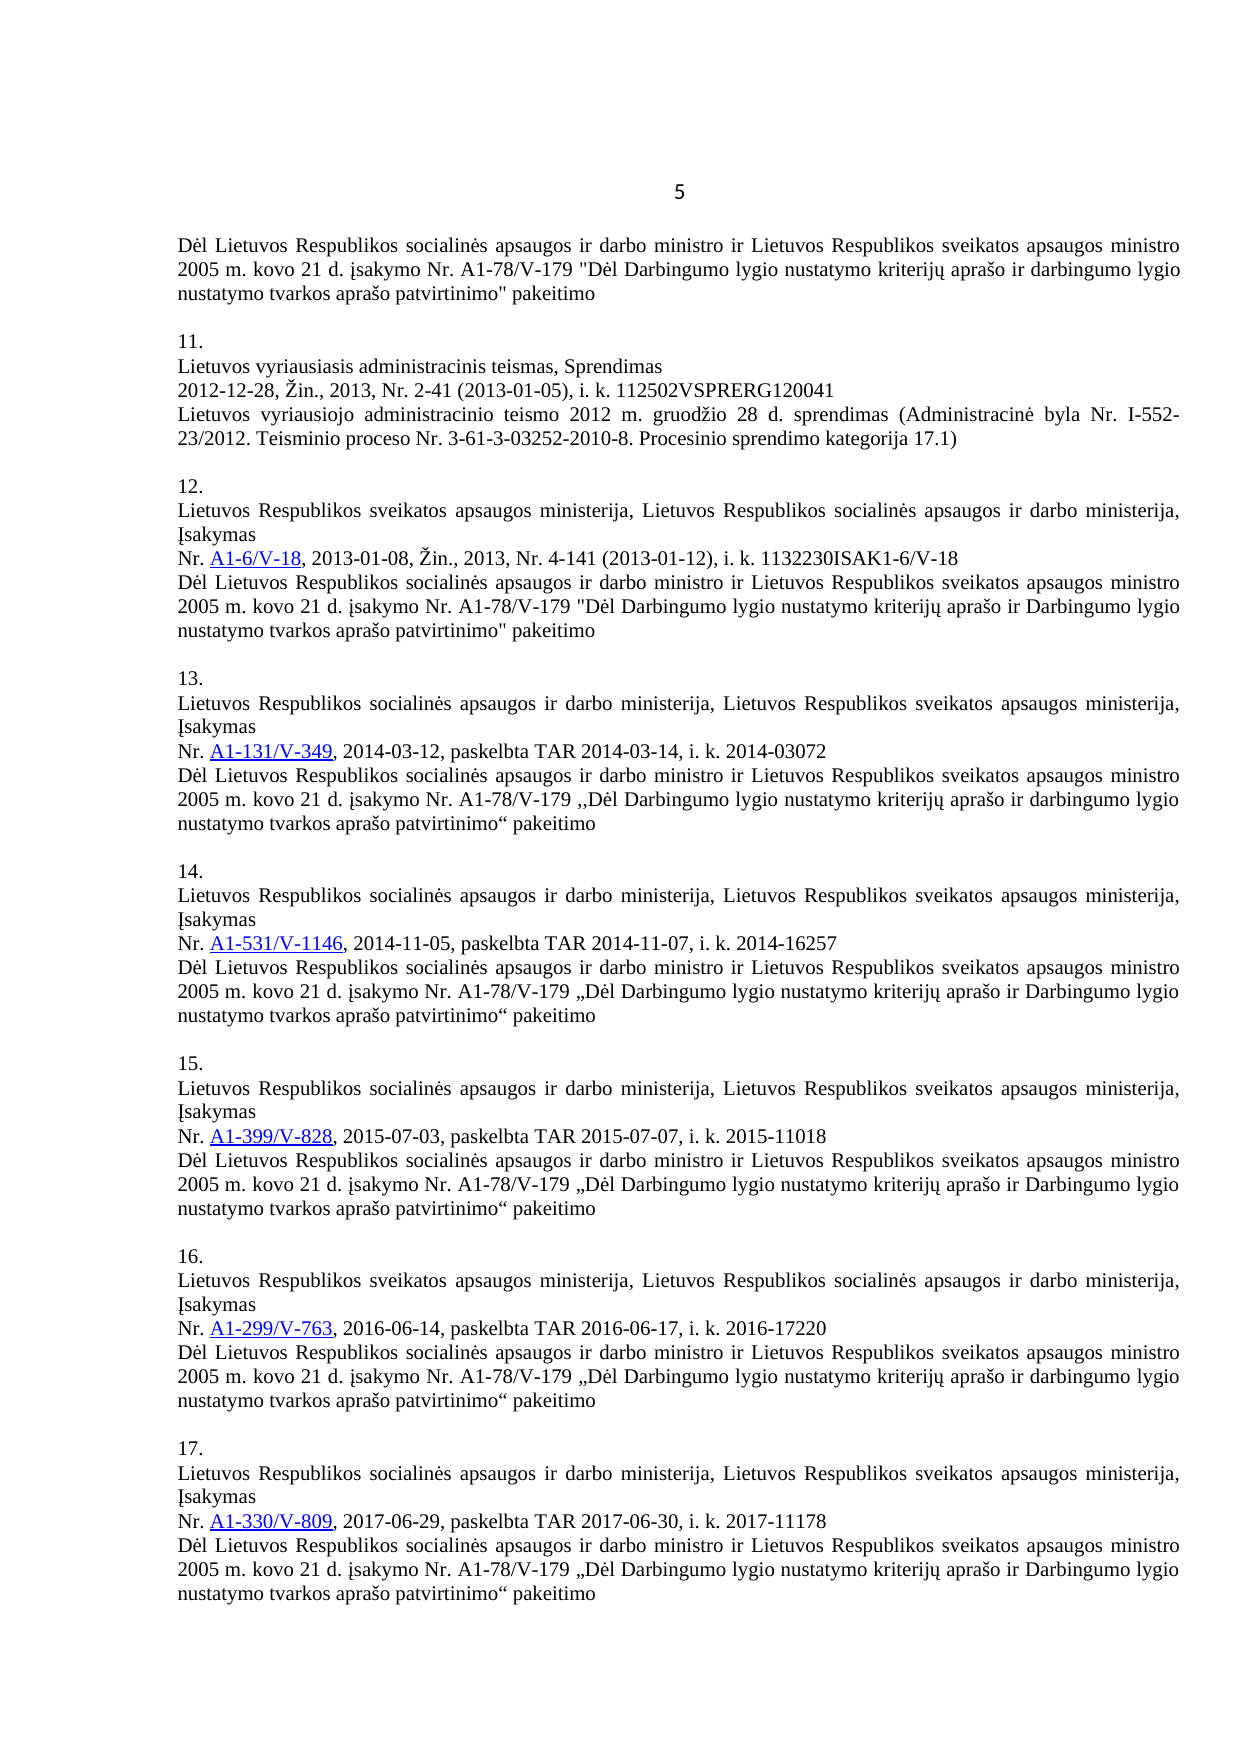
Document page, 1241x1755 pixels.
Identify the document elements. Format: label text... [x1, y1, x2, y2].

text Lietuvos Respublikos socialinės apsaugos ir darbo ministerija, Lietuvos Respublikos sveikatos apsaugos ministerija, Įsakymas [177, 1075, 1181, 1123]
text 11. [177, 329, 1181, 353]
text Lietuvos Respublikos socialinės apsaugos ir darbo ministerija, Lietuvos Respublikos sveikatos apsaugos ministerija, Įsakymas [177, 883, 1181, 931]
text Dėl Lietuvos Respublikos socialinės apsaugos ir darbo ministro ir Lietuvos Respublikos sveikatos apsaugos ministro 2005 m. kovo 21 d. įsakymo Nr. A1-78/V-179 "Dėl Darbingumo lygio nustatymo kriterijų aprašo ir Darbingumo lygio nustatymo tvarkos aprašo patvirtinimo" pakeitimo [177, 570, 1181, 642]
text 13. [177, 666, 1181, 690]
text Lietuvos vyriausiojo administracinio teismo 2012 m. gruodžio 28 d. sprendimas (Administracinė byla Nr. I-552-23/2012. Teisminio proceso Nr. 3-61-3-03252-2010-8. Procesinio sprendimo kategorija 17.1) [177, 402, 1181, 450]
text Dėl Lietuvos Respublikos socialinės apsaugos ir darbo ministro ir Lietuvos Respublikos sveikatos apsaugos ministro 2005 m. kovo 21 d. įsakymo Nr. A1-78/V-179 „Dėl Darbingumo lygio nustatymo kriterijų aprašo ir Darbingumo lygio nustatymo tvarkos aprašo patvirtinimo“ pakeitimo [177, 955, 1181, 1027]
text 14. [177, 859, 1181, 883]
text Nr. A1-131/V-349, 2014-03-12, paskelbta TAR 2014-03-14, i. k. 2014-03072 [177, 738, 1181, 763]
text Lietuvos Respublikos sveikatos apsaugos ministerija, Lietuvos Respublikos socialinės apsaugos ir darbo ministerija, Įsakymas [177, 1268, 1181, 1316]
text Dėl Lietuvos Respublikos socialinės apsaugos ir darbo ministro ir Lietuvos Respublikos sveikatos apsaugos ministro 2005 m. kovo 21 d. įsakymo Nr. A1-78/V-179 ,,Dėl Darbingumo lygio nustatymo kriterijų aprašo ir darbingumo lygio nustatymo tvarkos aprašo patvirtinimo“ pakeitimo [177, 763, 1181, 835]
text Lietuvos Respublikos sveikatos apsaugos ministerija, Lietuvos Respublikos socialinės apsaugos ir darbo ministerija, Įsakymas [177, 498, 1181, 546]
text Nr. A1-531/V-1146, 2014-11-05, paskelbta TAR 2014-11-07, i. k. 2014-16257 [177, 931, 1181, 955]
text Dėl Lietuvos Respublikos socialinės apsaugos ir darbo ministro ir Lietuvos Respublikos sveikatos apsaugos ministro 2005 m. kovo 21 d. įsakymo Nr. A1-78/V-179 „Dėl Darbingumo lygio nustatymo kriterijų aprašo ir Darbingumo lygio nustatymo tvarkos aprašo patvirtinimo“ pakeitimo [177, 1533, 1181, 1605]
text Lietuvos Respublikos socialinės apsaugos ir darbo ministerija, Lietuvos Respublikos sveikatos apsaugos ministerija, Įsakymas [177, 690, 1181, 738]
text 16. [177, 1244, 1181, 1268]
text 12. [177, 474, 1181, 498]
text Dėl Lietuvos Respublikos socialinės apsaugos ir darbo ministro ir Lietuvos Respublikos sveikatos apsaugos ministro 2005 m. kovo 21 d. įsakymo Nr. A1-78/V-179 "Dėl Darbingumo lygio nustatymo kriterijų aprašo ir darbingumo lygio nustatymo tvarkos aprašo patvirtinimo" pakeitimo [177, 233, 1181, 305]
text Lietuvos vyriausiasis administracinis teismas, Sprendimas [177, 353, 1181, 378]
text 15. [177, 1051, 1181, 1075]
text Dėl Lietuvos Respublikos socialinės apsaugos ir darbo ministro ir Lietuvos Respublikos sveikatos apsaugos ministro 2005 m. kovo 21 d. įsakymo Nr. A1-78/V-179 „Dėl Darbingumo lygio nustatymo kriterijų aprašo ir Darbingumo lygio nustatymo tvarkos aprašo patvirtinimo“ pakeitimo [177, 1148, 1181, 1220]
text 2012-12-28, Žin., 2013, Nr. 2-41 (2013-01-05), i. k. 112502VSPRERG120041 [177, 378, 1181, 402]
text Dėl Lietuvos Respublikos socialinės apsaugos ir darbo ministro ir Lietuvos Respublikos sveikatos apsaugos ministro 2005 m. kovo 21 d. įsakymo Nr. A1-78/V-179 „Dėl Darbingumo lygio nustatymo kriterijų aprašo ir darbingumo lygio nustatymo tvarkos aprašo patvirtinimo“ pakeitimo [177, 1340, 1181, 1412]
text Nr. A1-399/V-828, 2015-07-03, paskelbta TAR 2015-07-07, i. k. 2015-11018 [177, 1123, 1181, 1148]
text 17. [177, 1436, 1181, 1460]
text Nr. A1-6/V-18, 2013-01-08, Žin., 2013, Nr. 4-141 (2013-01-12), i. k. 1132230ISAK1-6/V-18 [177, 546, 1181, 570]
text Nr. A1-299/V-763, 2016-06-14, paskelbta TAR 2016-06-17, i. k. 2016-17220 [177, 1316, 1181, 1340]
text Lietuvos Respublikos socialinės apsaugos ir darbo ministerija, Lietuvos Respublikos sveikatos apsaugos ministerija, Įsakymas [177, 1460, 1181, 1508]
text Nr. A1-330/V-809, 2017-06-29, paskelbta TAR 2017-06-30, i. k. 2017-11178 [177, 1508, 1181, 1533]
